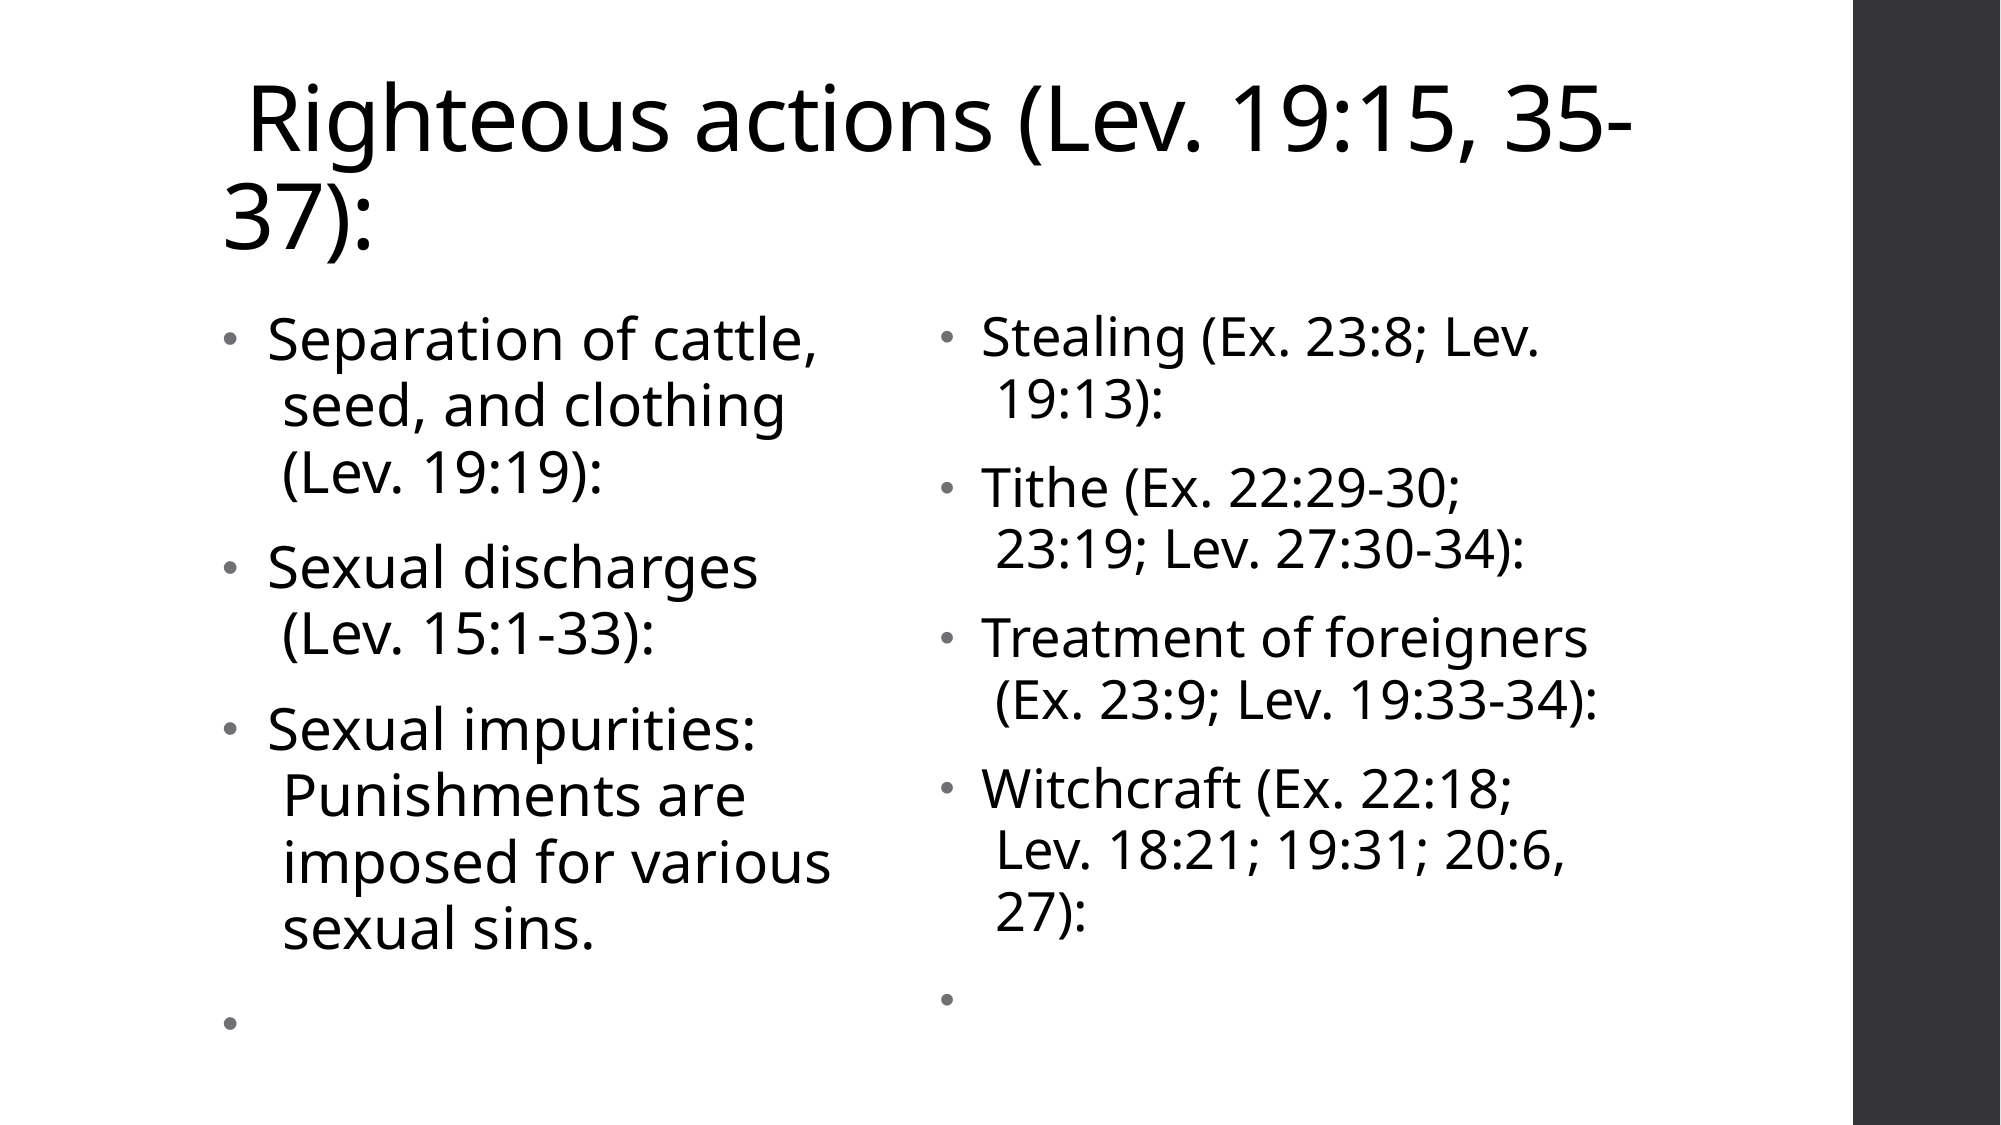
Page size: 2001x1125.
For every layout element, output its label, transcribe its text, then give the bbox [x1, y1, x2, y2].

list Separation of cattle, seed, and clothing (Lev. 19:19): Sexual discharges (Lev. 15:1-33): Sexual impurities: Punishments are imposed for various sexual sins. [207, 299, 900, 1014]
title Righteous actions (Lev. 19:15, 35-37): [206, 60, 1797, 278]
list Stealing (Ex. 23:8; Lev. 19:13): Tithe (Ex. 22:29-30; 23:19; Lev. 27:30-34): Treatment of foreigners (Ex. 23:9; Lev. 19:33-34): Witchcraft (Ex. 22:18; Lev. 18:21; 19:31; 20:6, 27): [924, 299, 1617, 1014]
